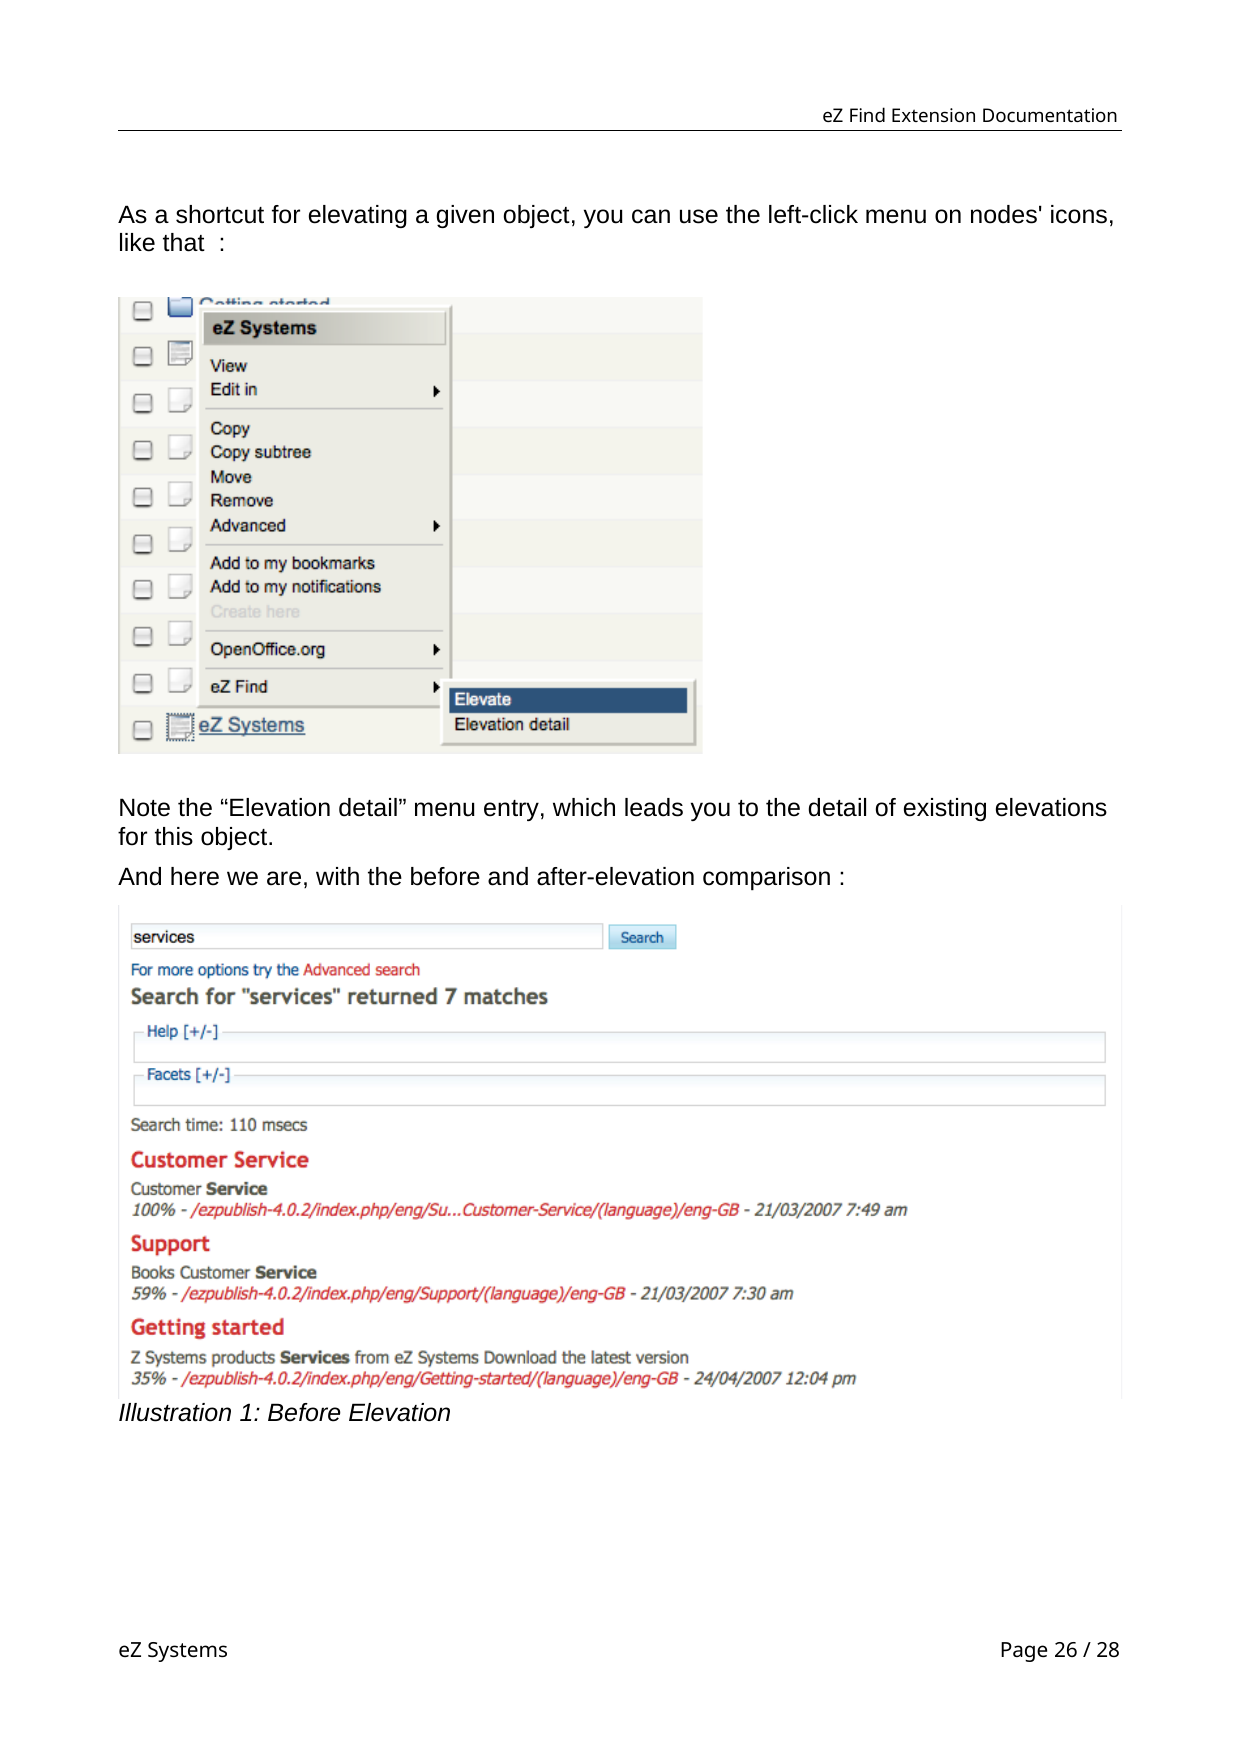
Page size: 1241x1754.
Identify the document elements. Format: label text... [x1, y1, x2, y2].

text Illustration 1: Before Elevation [118, 1399, 1122, 1426]
text Note the “Elevation detail” menu entry, which leads you to the detail of existing elevations for this object. [118, 794, 1122, 850]
picture [118, 905, 1123, 1399]
text And here we are, with the before and after-elevation comparison : [118, 863, 1122, 891]
picture [118, 297, 703, 754]
text As a shortcut for elevating a given object, you can use the left-click menu on nodes' icons, like that : [118, 201, 1122, 257]
